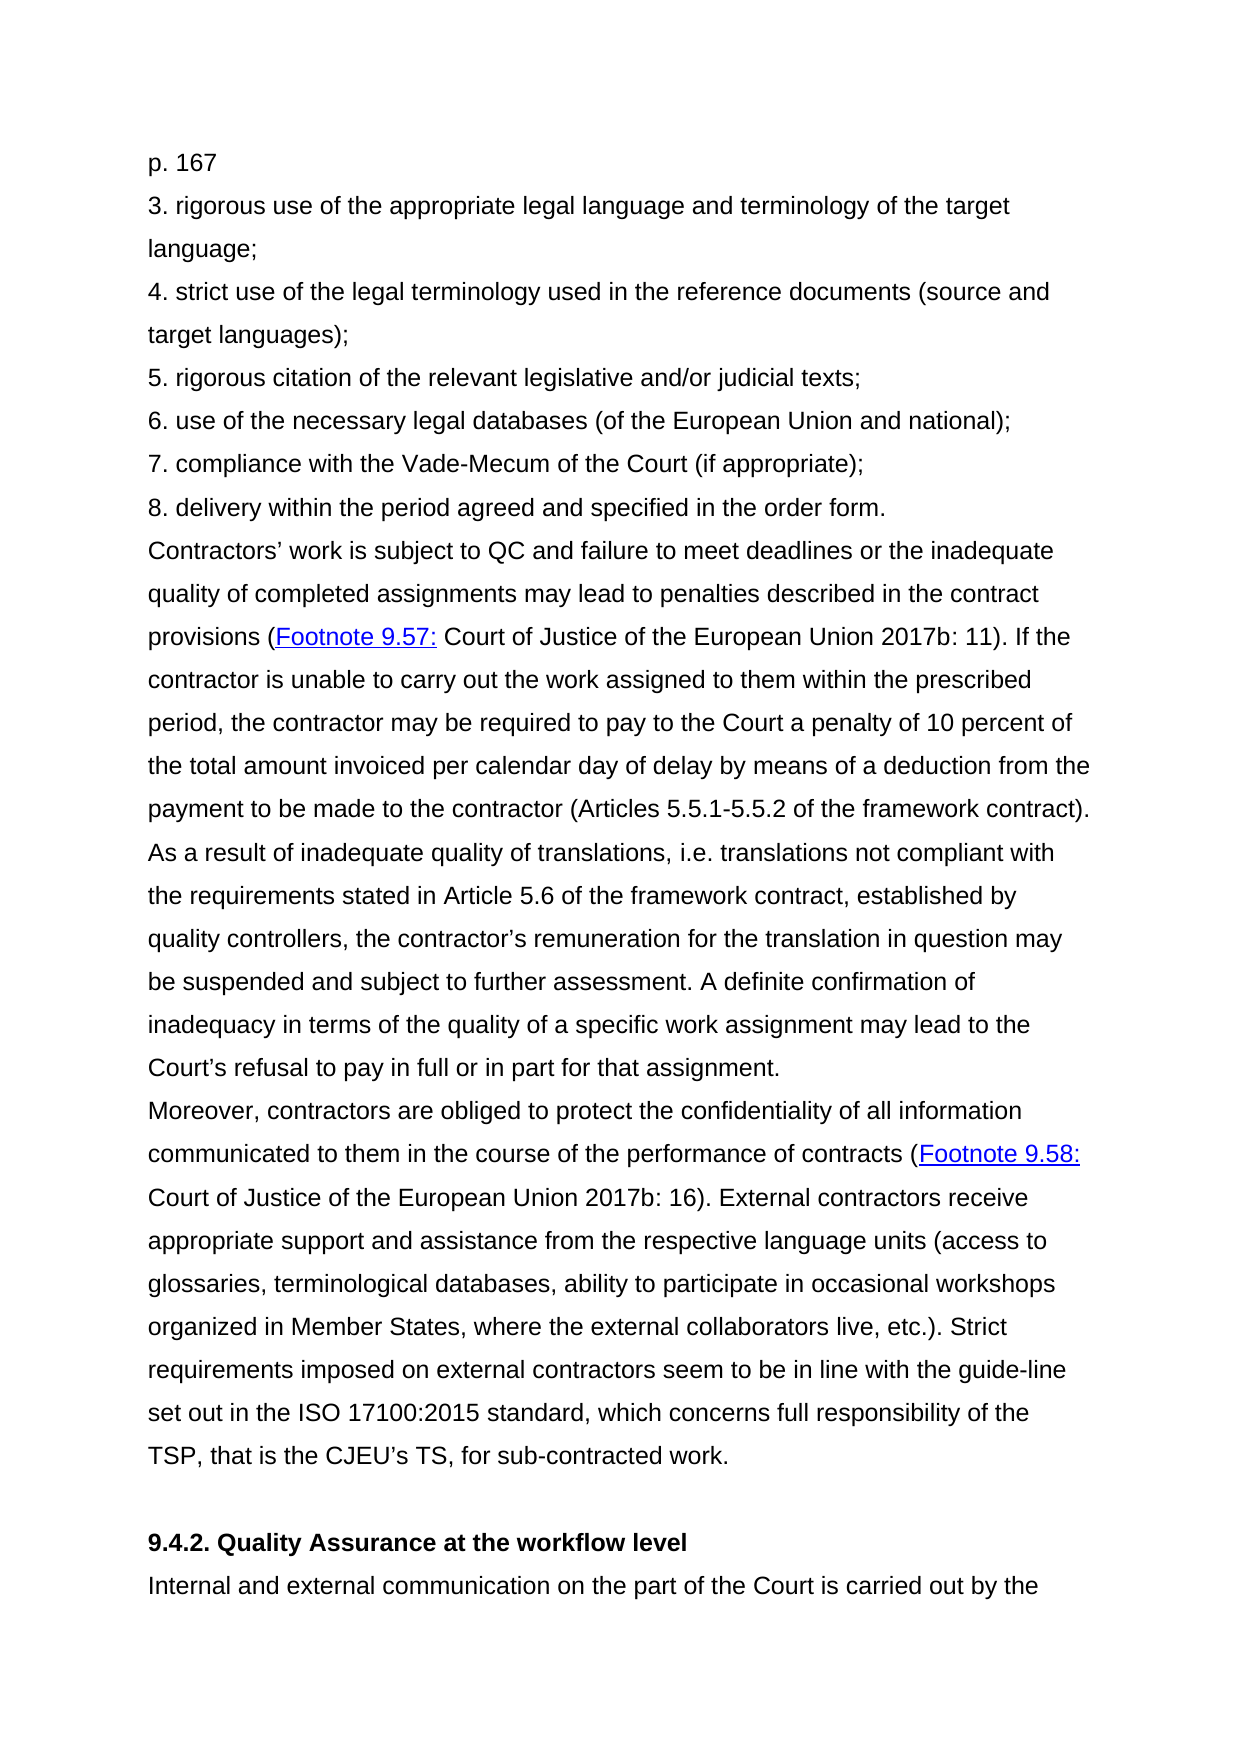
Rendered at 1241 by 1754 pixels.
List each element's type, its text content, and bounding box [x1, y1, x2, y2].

text 6. use of the necessary legal databases (of the European Union and national); [148, 406, 1093, 435]
text 5. rigorous citation of the relevant legislative and/or judicial texts; [148, 363, 1093, 392]
text Internal and external communication on the part of the Court is carried out by the [148, 1571, 1093, 1599]
text p. 167 [148, 148, 1093, 176]
text 4. strict use of the legal terminology used in the reference documents (source and target languages); [148, 277, 1093, 349]
text 8. delivery within the period agreed and specified in the order form. [148, 493, 1093, 521]
text Moreover, contractors are obliged to protect the confidentiality of all information communicated to them in the course of the performance of contracts (Footnote 9.58: Court of Justice of the European Union 2017b: 16). External contractors receive appropriate support and assistance from the respective language units (access to glossaries, terminological databases, ability to participate in occasional workshops organized in Member States, where the external collaborators live, etc.). Strict requirements imposed on external contractors seem to be in line with the guide-line set out in the ISO 17100:2015 standard, which concerns full responsibility of the TSP, that is the CJEU’s TS, for sub-contracted work. [148, 1096, 1093, 1470]
text Contractors’ work is subject to QC and failure to meet deadlines or the inadequate quality of completed assignments may lead to penalties described in the contract provisions (Footnote 9.57: Court of Justice of the European Union 2017b: 11). If the contractor is unable to carry out the work assigned to them within the prescribed period, the contractor may be required to pay to the Court a penalty of 10 percent of the total amount invoiced per calendar day of delay by means of a deduction from the payment to be made to the contractor (Articles 5.5.1-5.5.2 of the framework contract). As a result of inadequate quality of translations, i.e. translations not compliant with the requirements stated in Article 5.6 of the framework contract, established by quality controllers, the contractor’s remuneration for the translation in question may be suspended and subject to further assessment. A definite confirmation of inadequacy in terms of the quality of a specific work assignment may lead to the Court’s refusal to pay in full or in part for that assignment. [148, 536, 1093, 1082]
subtitle 9.4.2. Quality Assurance at the workflow level [148, 1528, 1093, 1556]
text 7. compliance with the Vade-Mecum of the Court (if appropriate); [148, 449, 1093, 478]
text 3. rigorous use of the appropriate legal language and terminology of the target language; [148, 191, 1093, 263]
